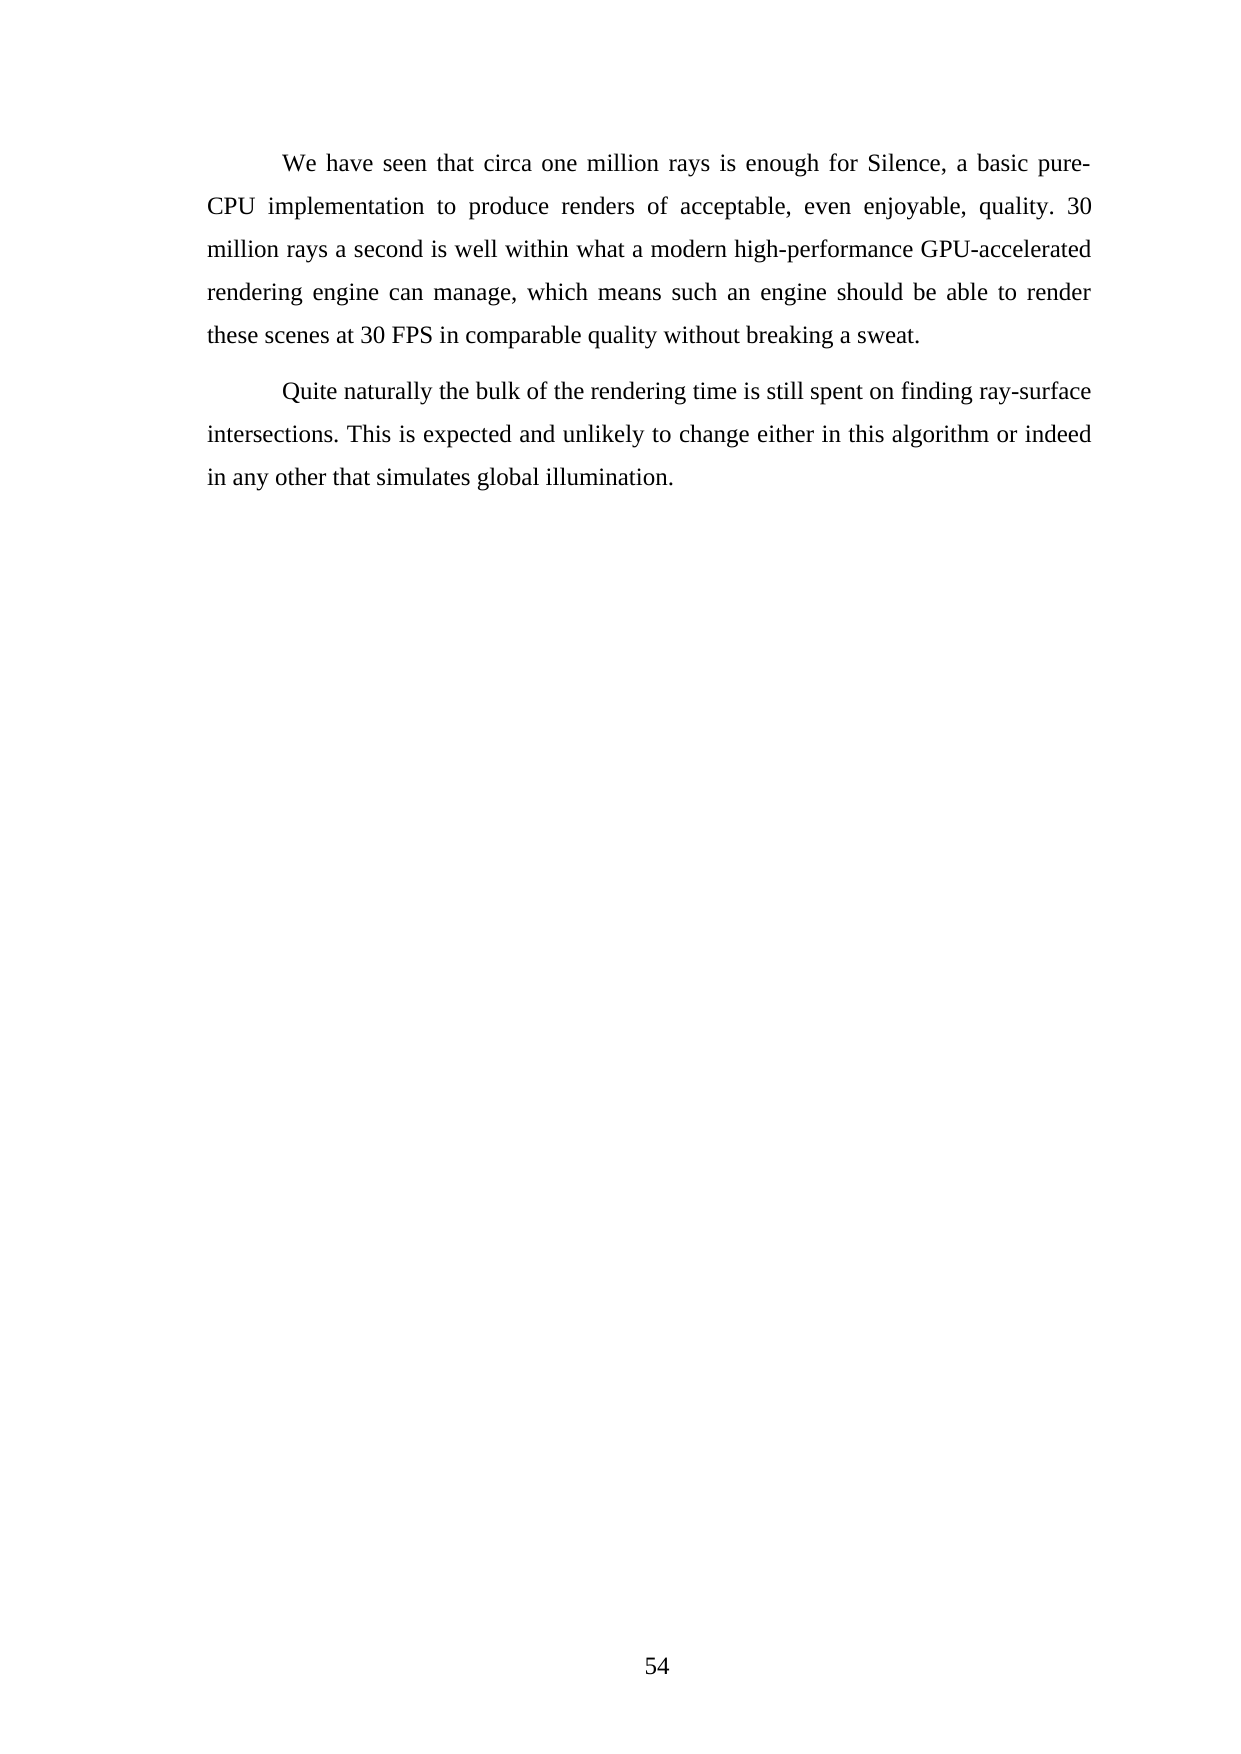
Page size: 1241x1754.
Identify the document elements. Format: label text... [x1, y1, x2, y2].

text Quite naturally the bulk of the rendering time is still spent on finding ray-surface intersections. This is expected and unlikely to change either in this algorithm or indeed in any other that simulates global illumination. [207, 376, 1092, 491]
text We have seen that circa one million rays is enough for Silence, a basic pure-CPU implementation to produce renders of acceptable, even enjoyable, quality. 30 million rays a second is well within what a modern high-performance GPU-accelerated rendering engine can manage, which means such an engine should be able to render these scenes at 30 FPS in comparable quality without breaking a sweat. [207, 148, 1092, 349]
